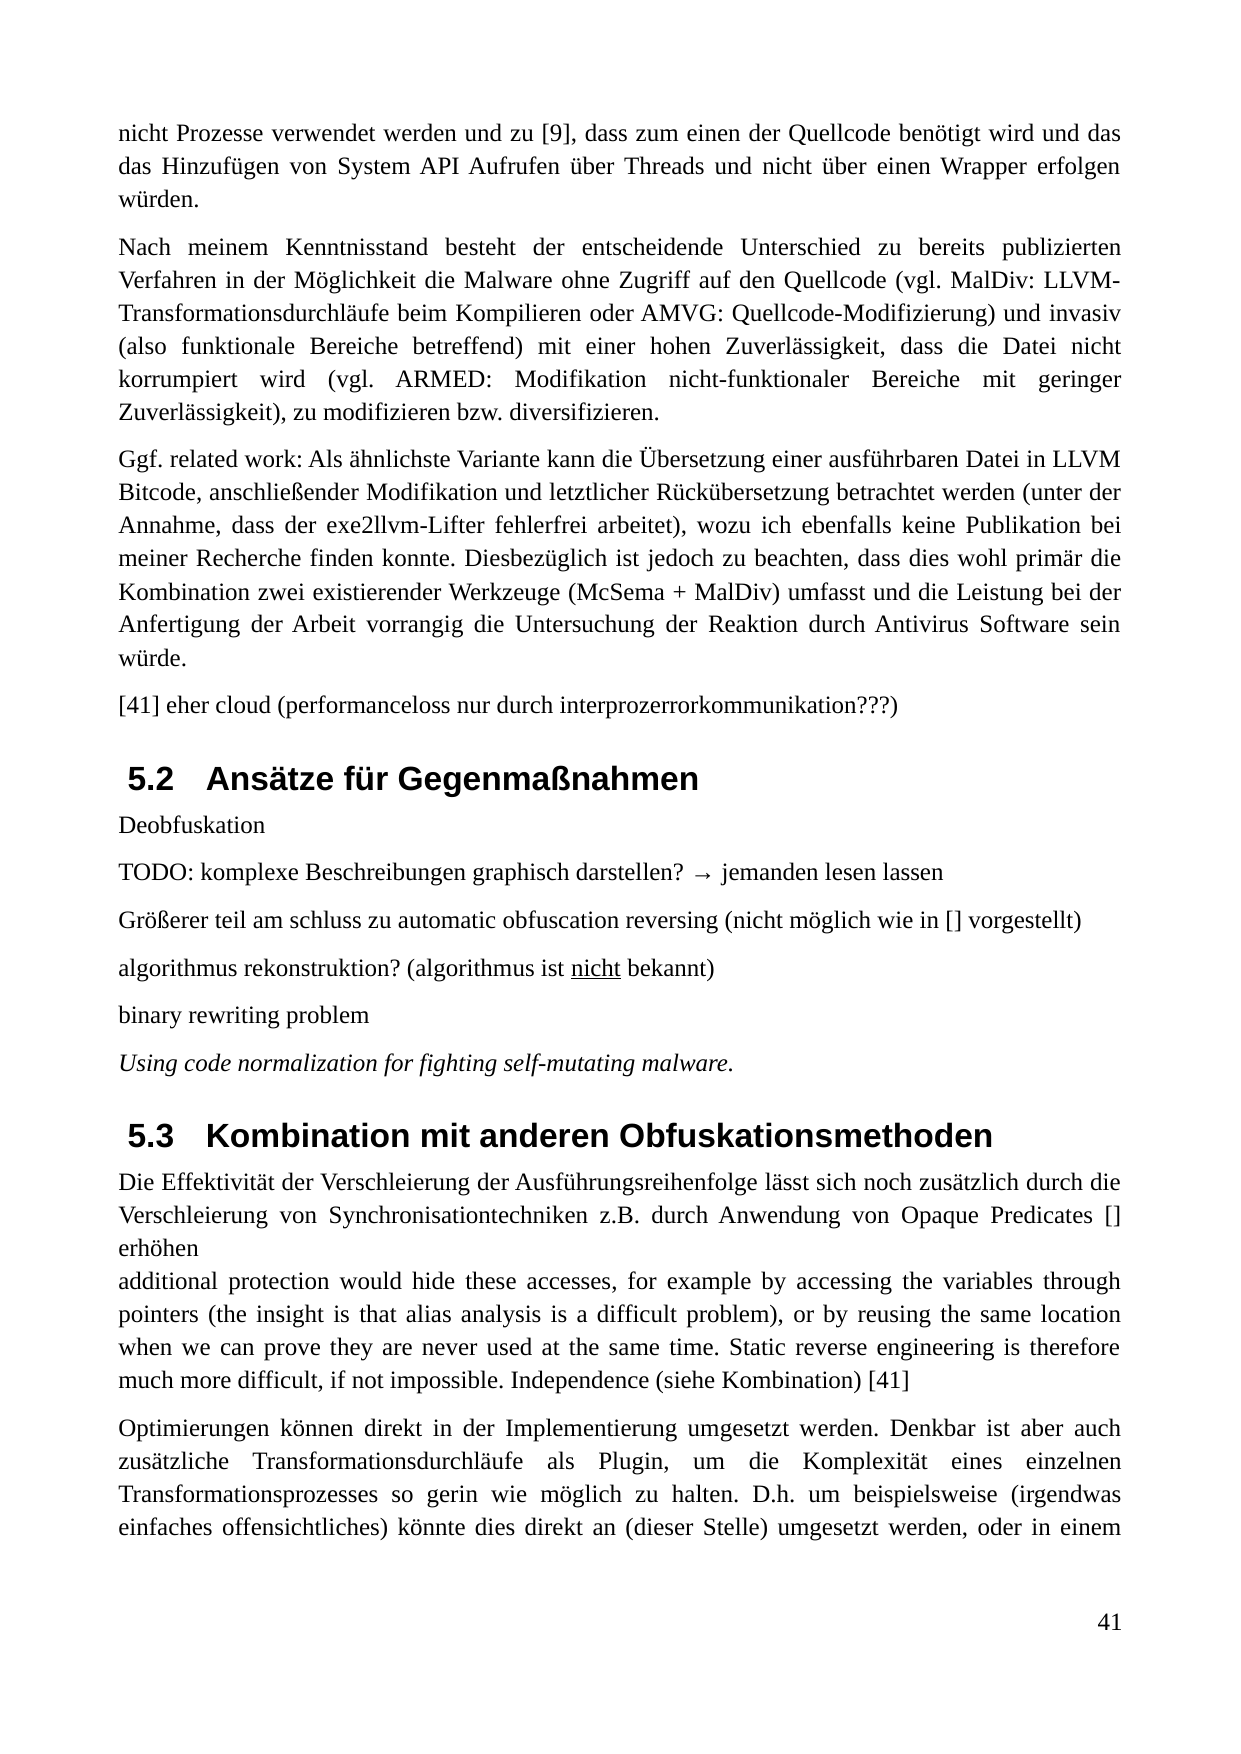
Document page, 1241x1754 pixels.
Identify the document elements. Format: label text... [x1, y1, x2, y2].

text Die Effektivität der Verschleierung der Ausführungsreihenfolge lässt sich noch zusätzlich durch die Verschleierung von Synchronisationtechniken z.B. durch Anwendung von Opaque Predicates [] erhöhen additional protection would hide these accesses, for example by accessing the variables through pointers (the insight is that alias analysis is a difficult problem), or by reusing the same location when we can prove they are never used at the same time. Static reverse engineering is therefore much more difficult, if not impossible. Independence (siehe Kombination) [41] [118, 1167, 1122, 1394]
text Größerer teil am schluss zu automatic obfuscation reversing (nicht möglich wie in [] vorgestellt) [118, 905, 1122, 934]
text Deobfuskation [118, 810, 1122, 838]
text Using code normalization for fighting self-mutating malware. [118, 1048, 1122, 1077]
subtitle Kombination mit anderen Obfuskationsmethoden [118, 1116, 1122, 1155]
text Optimierungen können direkt in der Implementierung umgesetzt werden. Denkbar ist aber auch zusätzliche Transformationsdurchläufe als Plugin, um die Komplexität eines einzelnen Transformationsprozesses so gerin wie möglich zu halten. D.h. um beispielsweise (irgendwas einfaches offensichtliches) könnte dies direkt an (dieser Stelle) umgesetzt werden, oder in einem [118, 1413, 1122, 1541]
text nicht Prozesse verwendet werden und zu [9], dass zum einen der Quellcode benötigt wird und das das Hinzufügen von System API Aufrufen über Threads und nicht über einen Wrapper erfolgen würden. [118, 118, 1122, 213]
text binary rewriting problem [118, 1000, 1122, 1029]
text [41] eher cloud (performanceloss nur durch interprozerrorkommunikation???) [118, 690, 1122, 719]
text algorithmus rekonstruktion? (algorithmus ist nicht bekannt) [118, 953, 1122, 981]
text Ggf. related work: Als ähnlichste Variante kann die Übersetzung einer ausführbaren Datei in LLVM Bitcode, anschließender Modifikation und letztlicher Rückübersetzung betrachtet werden (unter der Annahme, dass der exe2llvm-Lifter fehlerfrei arbeitet), wozu ich ebenfalls keine Publikation bei meiner Recherche finden konnte. Diesbezüglich ist jedoch zu beachten, dass dies wohl primär die Kombination zwei existierender Werkzeuge (McSema + MalDiv) umfasst und die Leistung bei der Anfertigung der Arbeit vorrangig die Untersuchung der Reaktion durch Antivirus Software sein würde. [118, 444, 1122, 671]
text Nach meinem Kenntnisstand besteht der entscheidende Unterschied zu bereits publizierten Verfahren in der Möglichkeit die Malware ohne Zugriff auf den Quellcode (vgl. MalDiv: LLVM-Transformationsdurchläufe beim Kompilieren oder AMVG: Quellcode-Modifizierung) und invasiv (also funktionale Bereiche betreffend) mit einer hohen Zuverlässigkeit, dass die Datei nicht korrumpiert wird (vgl. ARMED: Modifikation nicht-funktionaler Bereiche mit geringer Zuverlässigkeit), zu modifizieren bzw. diversifizieren. [118, 232, 1122, 426]
text TODO: komplexe Beschreibungen graphisch darstellen? → jemanden lesen lassen [118, 857, 1122, 886]
subtitle Ansätze für Gegenmaßnahmen [118, 759, 1122, 797]
